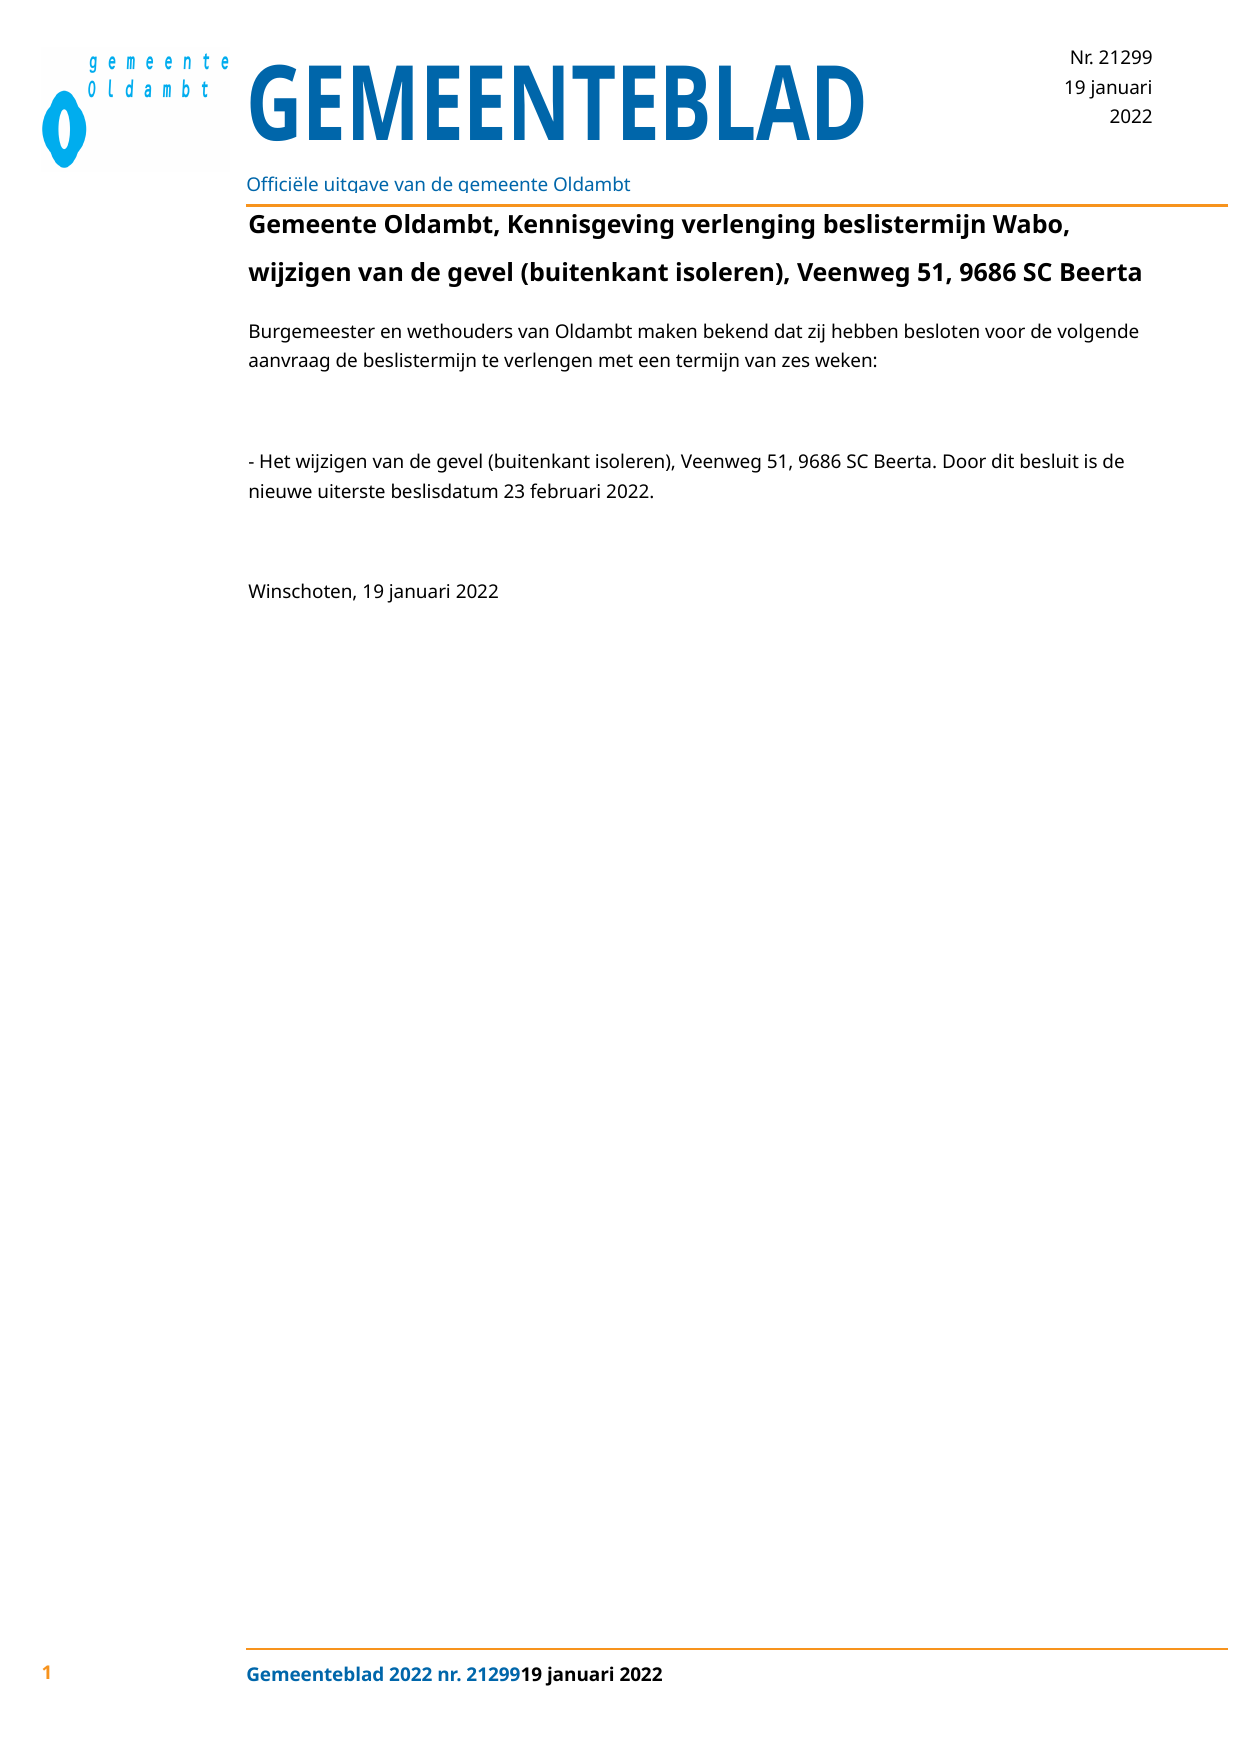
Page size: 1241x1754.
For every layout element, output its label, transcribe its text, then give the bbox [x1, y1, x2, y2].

text Winschoten, 19 januari 2022 [248, 579, 1152, 604]
text Burgemeester en wethouders van Oldambt maken bekend dat zij hebben besloten voor de volgende aanvraag de beslistermijn te verlengen met een termijn van zes weken: [248, 318, 1152, 373]
text Gemeente Oldambt, Kennisgeving verlenging beslistermijn Wabo, wijzigen van de gevel (buitenkant isoleren), Veenweg 51, 9686 SC Beerta [248, 207, 1152, 288]
text - Het wijzigen van de gevel (buitenkant isoleren), Veenweg 51, 9686 SC Beerta. Door dit besluit is de nieuwe uiterste beslisdatum 23 februari 2022. [248, 448, 1152, 504]
picture [41, 47, 231, 172]
